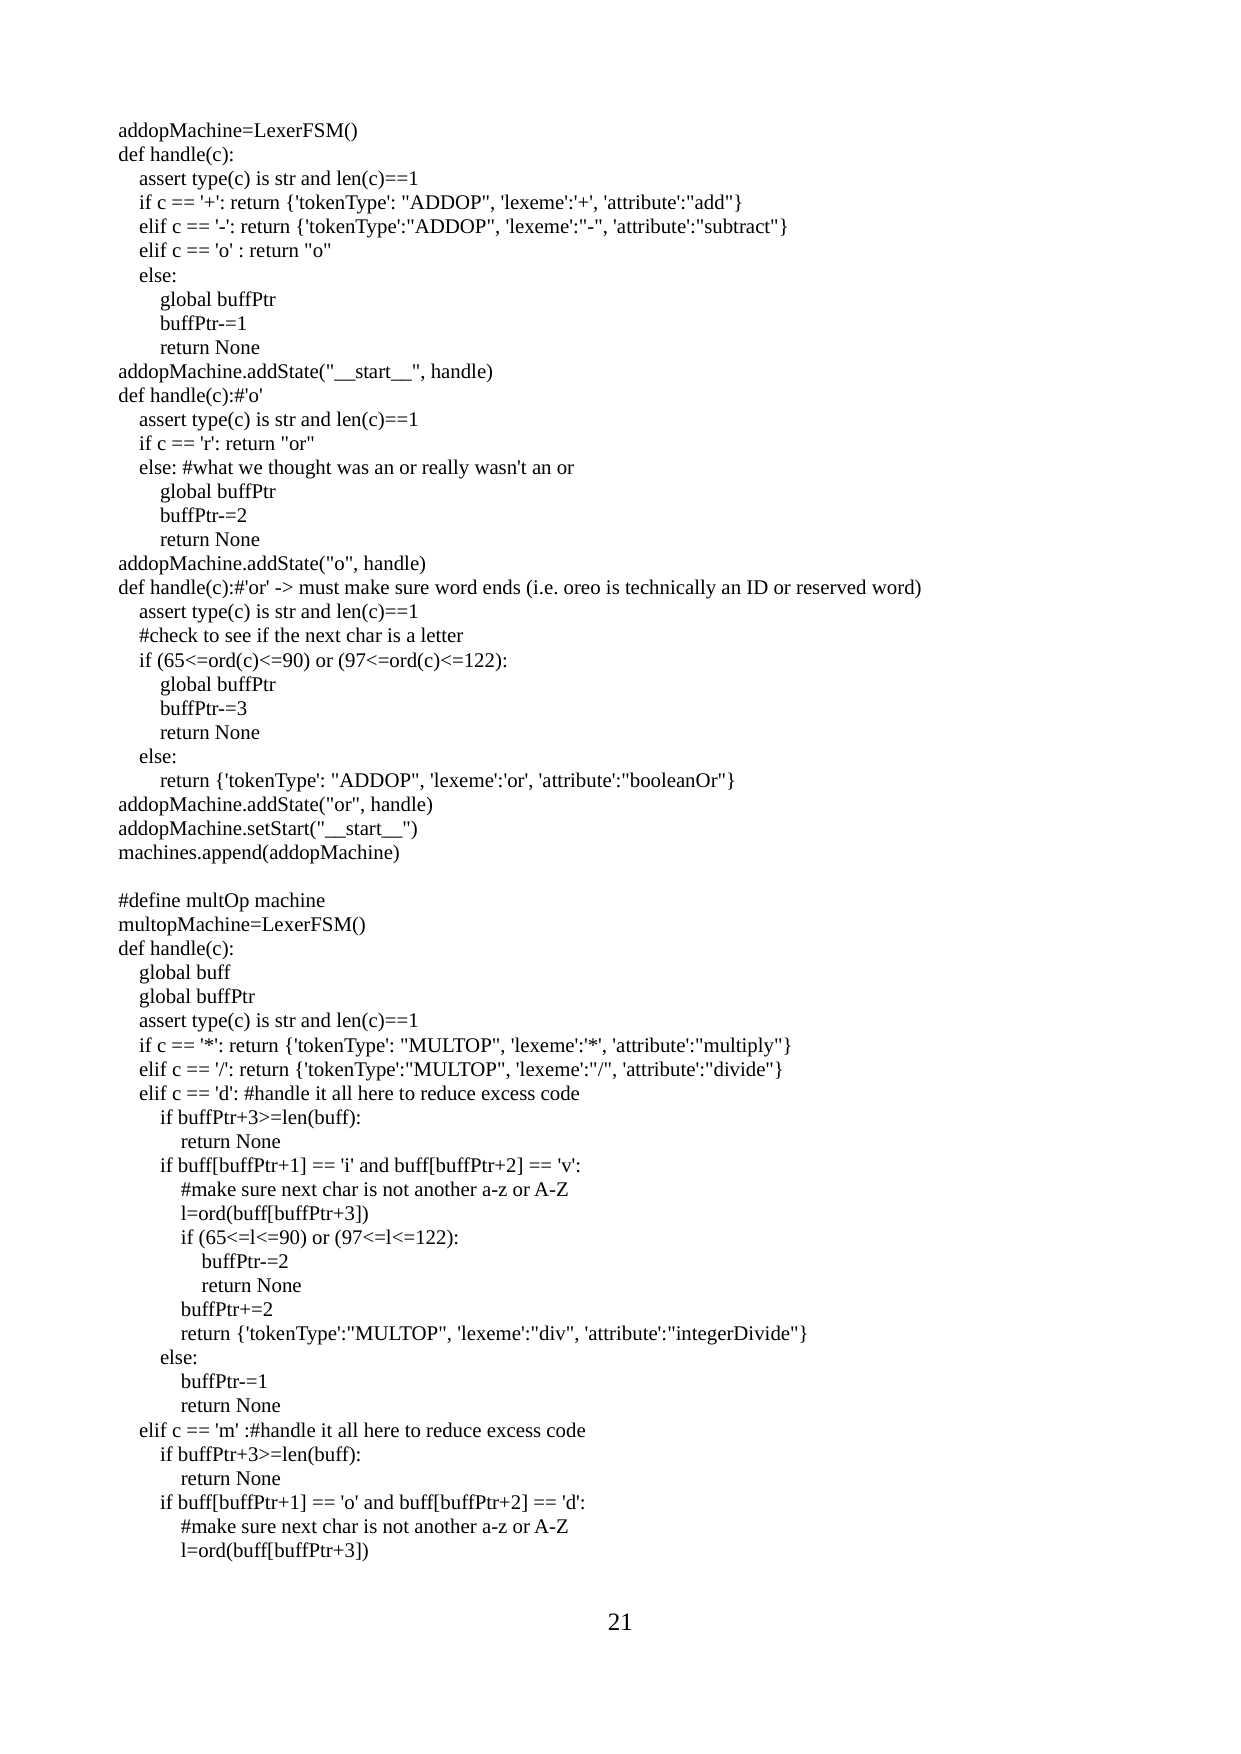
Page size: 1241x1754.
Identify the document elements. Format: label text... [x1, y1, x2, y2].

text addopMachine=LexerFSM() [118, 118, 1122, 142]
text l=ord(buff[buffPtr+3]) [118, 1538, 1122, 1562]
text if buff[buffPtr+1] == 'i' and buff[buffPtr+2] == 'v': [118, 1153, 1122, 1177]
text elif c == 'm' :#handle it all here to reduce excess code [118, 1417, 1122, 1442]
text elif c == '/': return {'tokenType':"MULTOP", 'lexeme':"/", 'attribute':"divide"} [118, 1057, 1122, 1081]
text global buffPtr [118, 984, 1122, 1008]
text global buff [118, 960, 1122, 984]
text else: #what we thought was an or really wasn't an or [118, 455, 1122, 479]
text return None [118, 335, 1122, 359]
text elif c == 'o' : return "o" [118, 238, 1122, 262]
text if buffPtr+3>=len(buff): [118, 1105, 1122, 1129]
text def handle(c):#'or' -> must make sure word ends (i.e. oreo is technically an ID or reserved word) [118, 575, 1122, 599]
text multopMachine=LexerFSM() [118, 912, 1122, 936]
text #make sure next char is not another a-z or A-Z [118, 1514, 1122, 1538]
text def handle(c): [118, 936, 1122, 960]
text def handle(c):#'o' [118, 383, 1122, 407]
text if buffPtr+3>=len(buff): [118, 1442, 1122, 1466]
text elif c == 'd': #handle it all here to reduce excess code [118, 1081, 1122, 1105]
text buffPtr-=1 [118, 311, 1122, 335]
text if c == '+': return {'tokenType': "ADDOP", 'lexeme':'+', 'attribute':"add"} [118, 190, 1122, 214]
text global buffPtr [118, 479, 1122, 503]
text buffPtr-=1 [118, 1369, 1122, 1393]
text return {'tokenType': "ADDOP", 'lexeme':'or', 'attribute':"booleanOr"} [118, 768, 1122, 792]
text assert type(c) is str and len(c)==1 [118, 599, 1122, 623]
text else: [118, 262, 1122, 287]
text if c == '*': return {'tokenType': "MULTOP", 'lexeme':'*', 'attribute':"multiply"} [118, 1032, 1122, 1057]
text assert type(c) is str and len(c)==1 [118, 407, 1122, 431]
text def handle(c): [118, 142, 1122, 166]
text buffPtr+=2 [118, 1297, 1122, 1321]
text machines.append(addopMachine) [118, 840, 1122, 864]
text addopMachine.addState("__start__", handle) [118, 359, 1122, 383]
text #make sure next char is not another a-z or A-Z [118, 1177, 1122, 1201]
text assert type(c) is str and len(c)==1 [118, 1008, 1122, 1032]
text l=ord(buff[buffPtr+3]) [118, 1201, 1122, 1225]
text #define multOp machine [118, 888, 1122, 912]
text return None [118, 527, 1122, 551]
text assert type(c) is str and len(c)==1 [118, 166, 1122, 190]
text return None [118, 1273, 1122, 1297]
text #check to see if the next char is a letter [118, 623, 1122, 647]
text return None [118, 1466, 1122, 1490]
text if (65<=l<=90) or (97<=l<=122): [118, 1225, 1122, 1249]
text if buff[buffPtr+1] == 'o' and buff[buffPtr+2] == 'd': [118, 1490, 1122, 1514]
text global buffPtr [118, 672, 1122, 696]
text else: [118, 744, 1122, 768]
text return None [118, 720, 1122, 744]
text if (65<=ord(c)<=90) or (97<=ord(c)<=122): [118, 647, 1122, 672]
text elif c == '-': return {'tokenType':"ADDOP", 'lexeme':"-", 'attribute':"subtract"} [118, 214, 1122, 238]
text buffPtr-=3 [118, 696, 1122, 720]
text else: [118, 1345, 1122, 1369]
text if c == 'r': return "or" [118, 431, 1122, 455]
text return {'tokenType':"MULTOP", 'lexeme':"div", 'attribute':"integerDivide"} [118, 1321, 1122, 1345]
text addopMachine.addState("o", handle) [118, 551, 1122, 575]
text return None [118, 1393, 1122, 1417]
text addopMachine.setStart("__start__") [118, 816, 1122, 840]
text addopMachine.addState("or", handle) [118, 792, 1122, 816]
text global buffPtr [118, 287, 1122, 311]
text buffPtr-=2 [118, 503, 1122, 527]
text buffPtr-=2 [118, 1249, 1122, 1273]
text return None [118, 1129, 1122, 1153]
